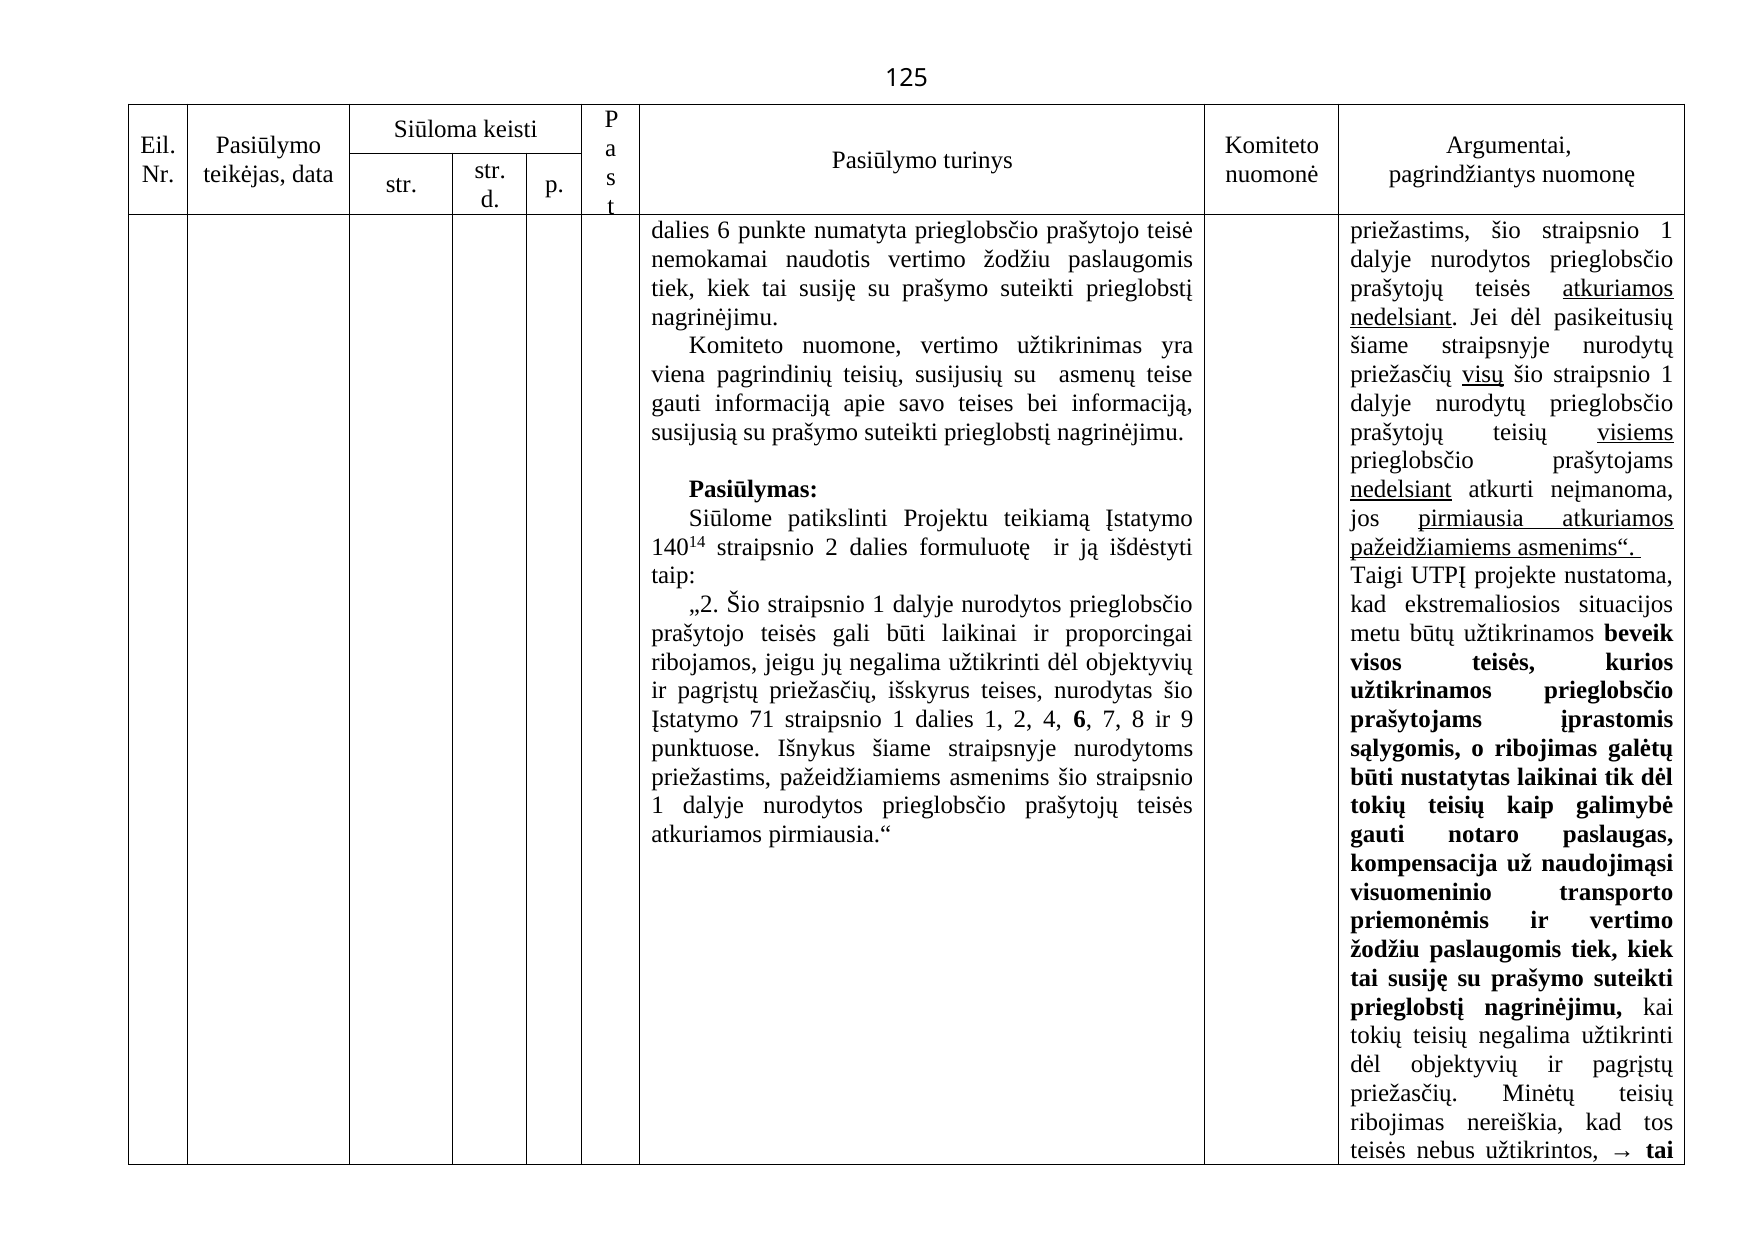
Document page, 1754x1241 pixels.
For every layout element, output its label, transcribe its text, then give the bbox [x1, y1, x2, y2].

table_cell [527, 215, 581, 1164]
table_cell dalies 6 punkte numatyta prieglobsčio prašytojo teisė nemokamai naudotis vertimo žodžiu paslaugomis tiek, kiek tai susiję su prašymo suteikti prieglobstį nagrinėjimu. Komiteto nuomone, vertimo užtikrinimas yra viena pagrindinių teisių, susijusių su asmenų teise gauti informaciją apie savo teises bei informaciją, susijusią su prašymo suteikti prieglobstį nagrinėjimu. Pasiūlymas: Siūlome patikslinti Projektu teikiamą Įstatymo 14014 straipsnio 2 dalies formuluotę ir ją išdėstyti taip: „2. Šio straipsnio 1 dalyje nurodytos prieglobsčio prašytojo teisės gali būti laikinai ir proporcingai ribojamos, jeigu jų negalima užtikrinti dėl objektyvių ir pagrįstų priežasčių, išskyrus teises, nurodytas šio Įstatymo 71 straipsnio 1 dalies 1, 2, 4, 6, 7, 8 ir 9 punktuose. Išnykus šiame straipsnyje nurodytoms priežastims, pažeidžiamiems asmenims šio straipsnio 1 dalyje nurodytos prieglobsčio prašytojų teisės atkuriamos pirmiausia.“ [640, 215, 1204, 1164]
table_cell [582, 215, 639, 1164]
table_header Siūloma keisti [350, 105, 581, 153]
table_header Pasiūlymo turinys [640, 105, 1204, 214]
table_header Pastabos [582, 105, 639, 214]
table_header Pasiūlymo teikėjas, data [188, 105, 349, 214]
table_header Eil. Nr. [129, 105, 187, 214]
table_cell [1205, 215, 1338, 1164]
table_cell str. [350, 154, 452, 214]
table_cell str. d. [453, 154, 526, 214]
table_header Argumentai, pagrindžiantys nuomonę [1339, 105, 1684, 214]
table_cell p. [527, 154, 581, 214]
table_cell [129, 215, 187, 1164]
table_cell [188, 215, 349, 1164]
table_cell [453, 215, 526, 1164]
table_cell [350, 215, 452, 1164]
table_header Komiteto nuomonė [1205, 105, 1338, 214]
table_cell priežastims, šio straipsnio 1 dalyje nurodytos prieglobsčio prašytojų teisės atkuriamos nedelsiant. Jei dėl pasikeitusių šiame straipsnyje nurodytų priežasčių visų šio straipsnio 1 dalyje nurodytų prieglobsčio prašytojų teisių visiems prieglobsčio prašytojams nedelsiant atkurti neįmanoma, jos pirmiausia atkuriamos pažeidžiamiems asmenims“. Taigi UTPĮ projekte nustatoma, kad ekstremaliosios situacijos metu būtų užtikrinamos beveik visos teisės, kurios užtikrinamos prieglobsčio prašytojams įprastomis sąlygomis, o ribojimas galėtų būti nustatytas laikinai tik dėl tokių teisių kaip galimybė gauti notaro paslaugas, kompensacija už naudojimąsi visuomeninio transporto priemonėmis ir vertimo žodžiu paslaugomis tiek, kiek tai susiję su prašymo suteikti prieglobstį nagrinėjimu, kai tokių teisių negalima užtikrinti dėl objektyvių ir pagrįstų priežasčių. Minėtų teisių ribojimas nereiškia, kad tos teisės nebus užtikrintos, → tai [1339, 215, 1684, 1164]
